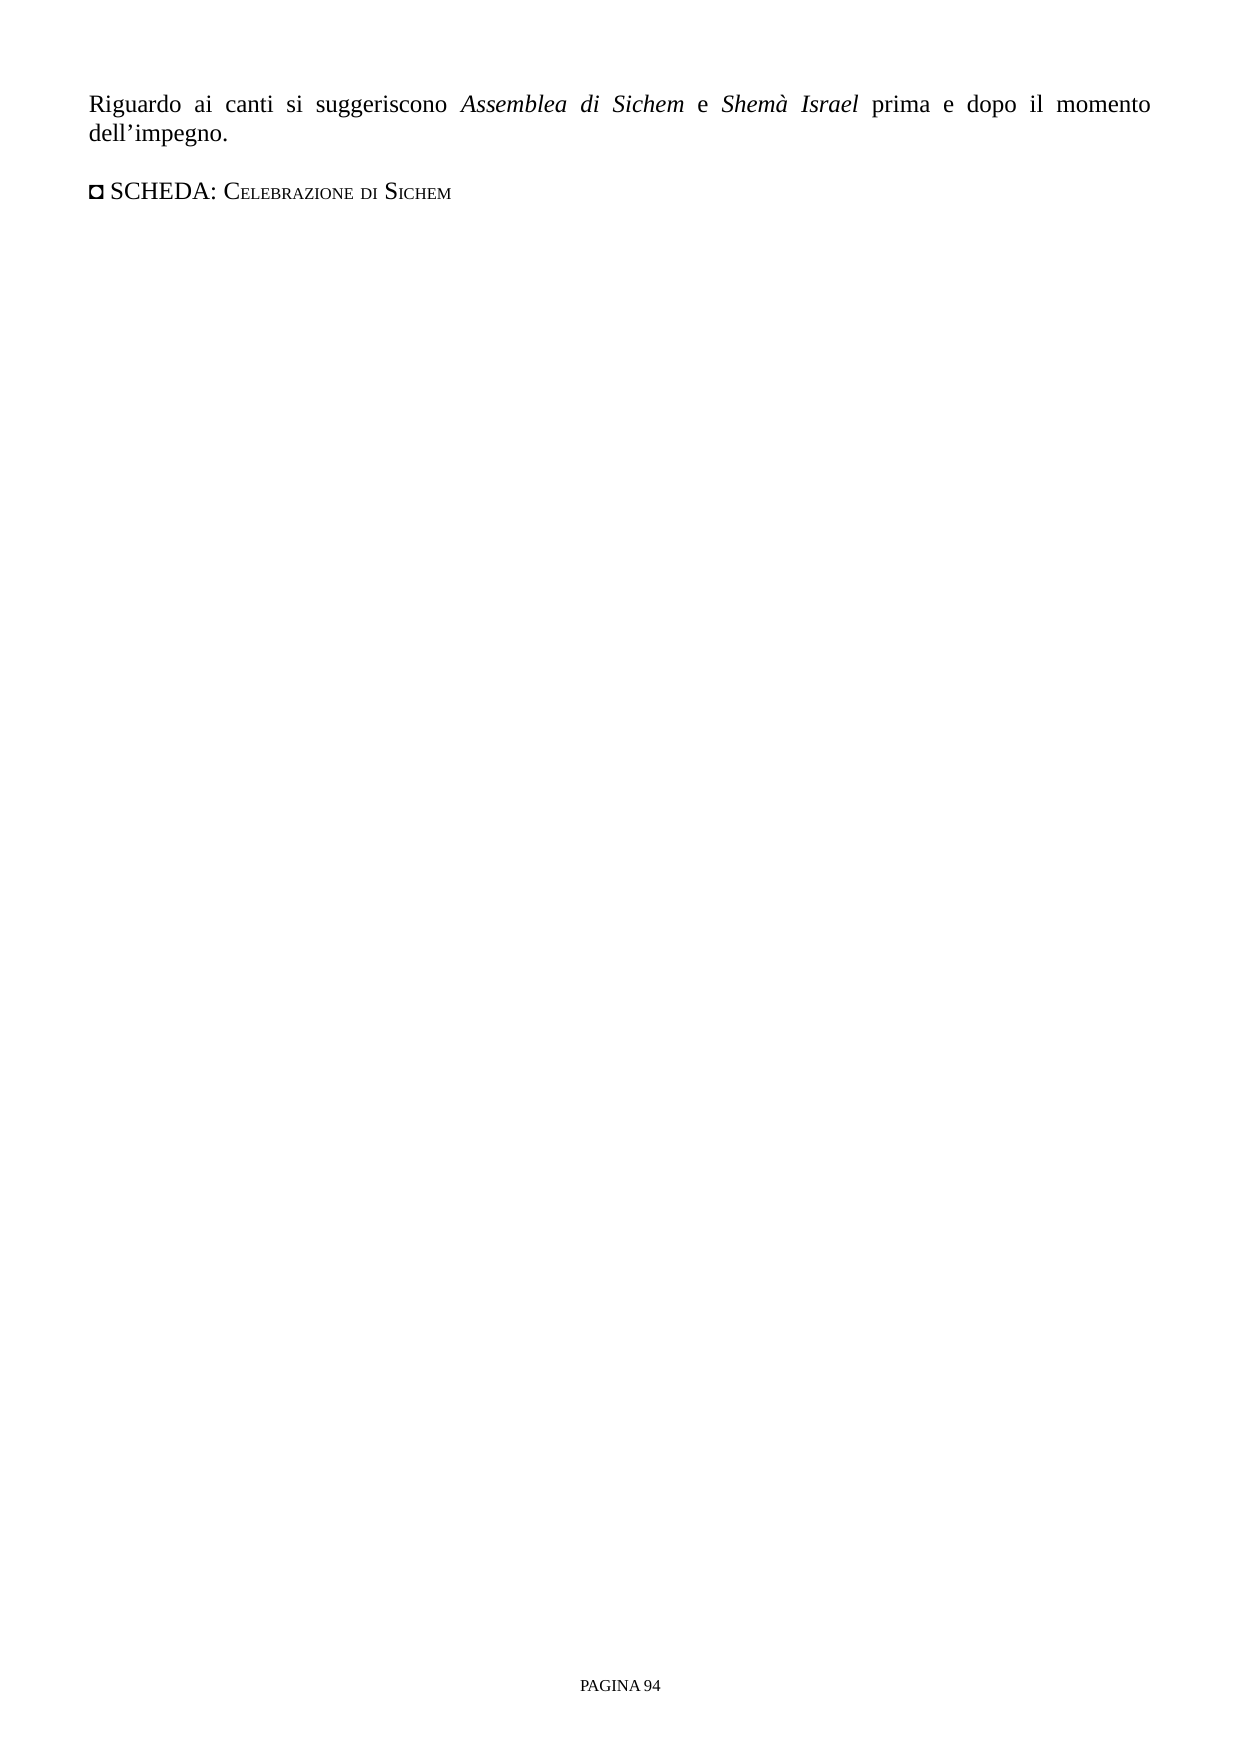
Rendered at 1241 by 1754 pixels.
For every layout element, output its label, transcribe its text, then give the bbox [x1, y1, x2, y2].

text Riguardo ai canti si suggeriscono Assemblea di Sichem e Shemà Israel prima e dopo il momento dell’impegno. [88, 88, 1152, 147]
text ◘ SCHEDA: Celebrazione di Sichem [88, 176, 1152, 205]
